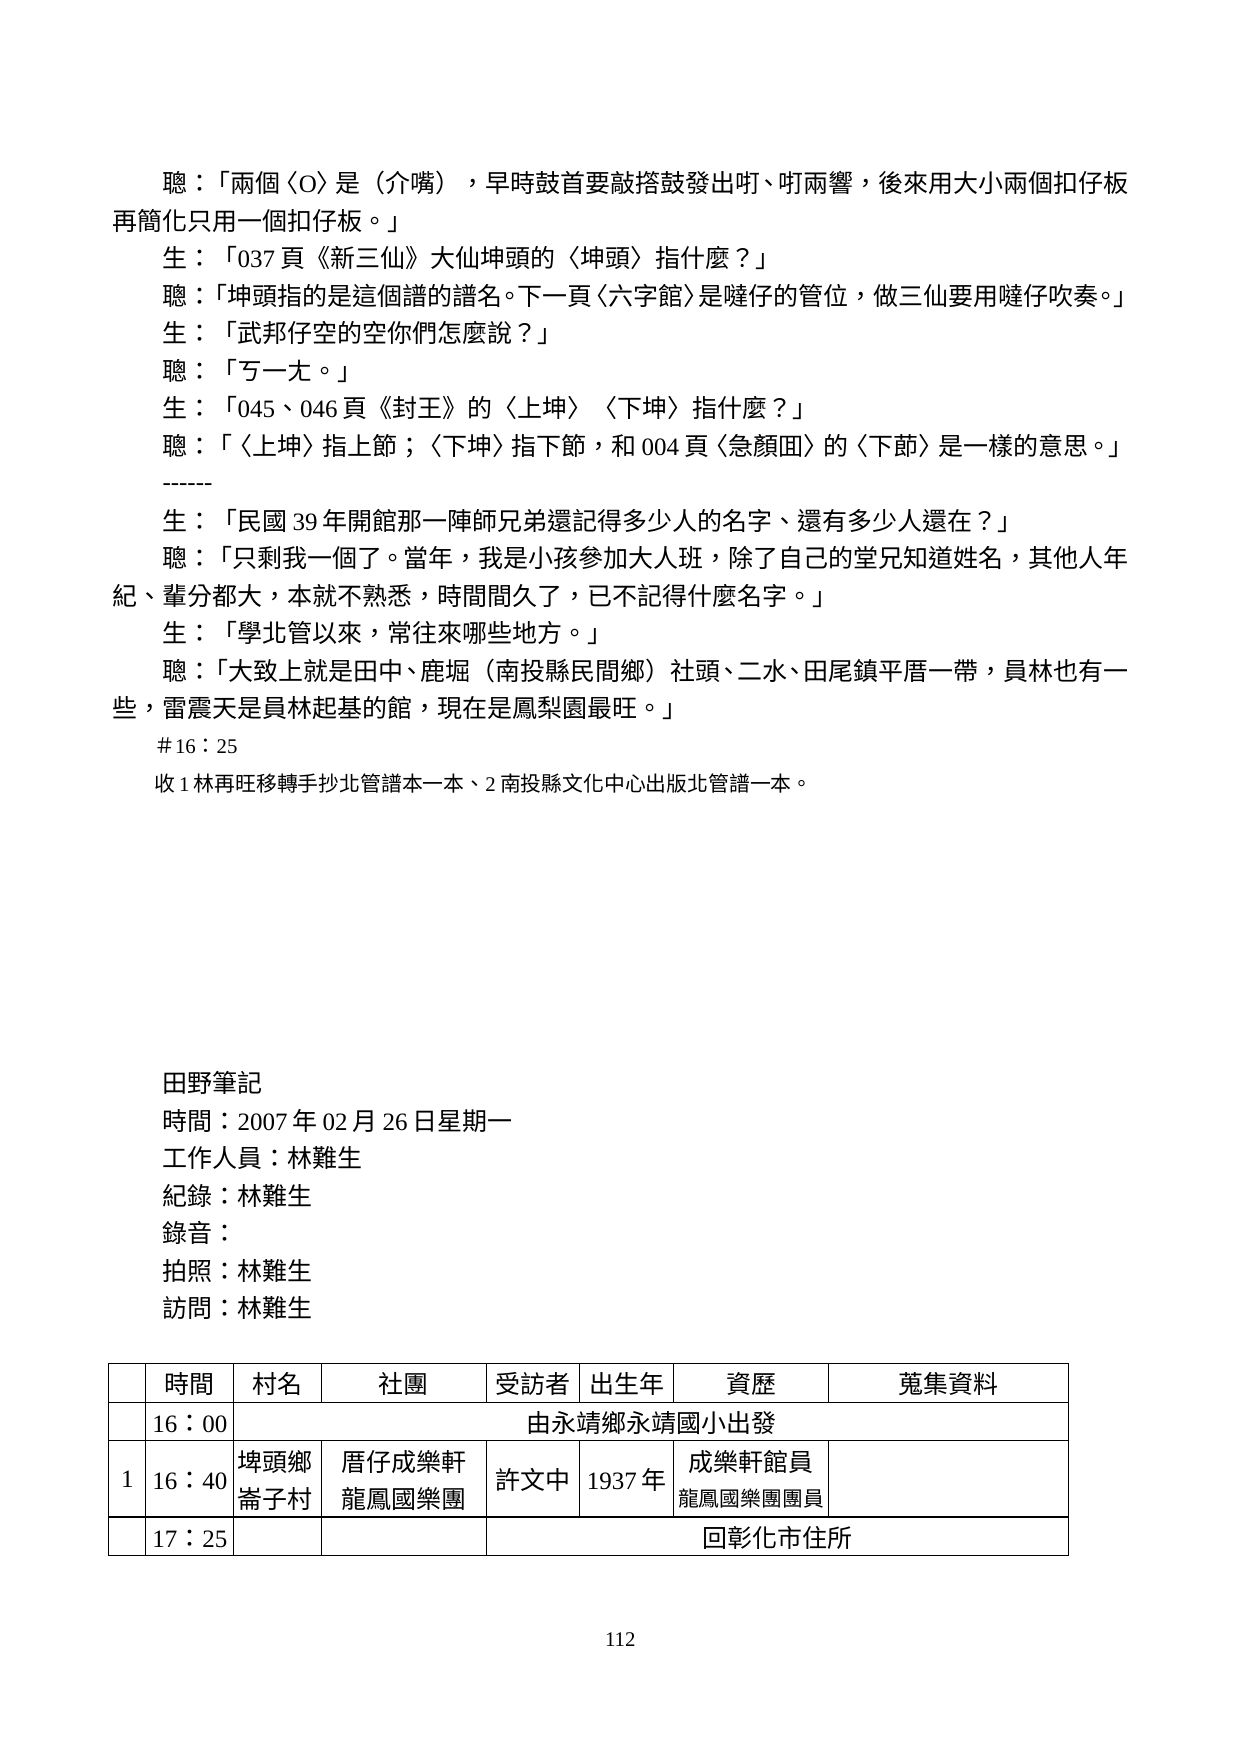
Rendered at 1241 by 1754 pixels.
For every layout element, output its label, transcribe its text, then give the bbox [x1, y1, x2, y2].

text 生：「037頁《新三仙》大仙坤頭的〈坤頭〉指什麼？」 [112, 238, 1128, 276]
text 時間：2007年02月26日星期一 [112, 1101, 1128, 1138]
text 聰：「坤頭指的是這個譜的譜名。下一頁〈六字館〉是噠仔的管位，做三仙要用噠仔吹奏。」 [112, 276, 1128, 313]
text 聰：「只剩我一個了。當年，我是小孩參加大人班，除了自己的堂兄知道姓名，其他人年紀、輩分都大，本就不熟悉，時間間久了，已不記得什麼名字。」 [112, 538, 1128, 613]
table_header 出生年 [580, 1364, 673, 1402]
text 收1林再旺移轉手抄北管譜本一本、2南投縣文化中心出版北管譜一本。 [112, 763, 1128, 801]
text 田野筆記 [112, 1063, 1128, 1101]
table_cell 16：40 [146, 1441, 233, 1516]
table_header 時間 [146, 1364, 233, 1402]
text 生：「045、046頁《封王》的〈上坤〉〈下坤〉指什麼？」 [112, 388, 1128, 426]
text 聰：「大致上就是田中、鹿堀（南投縣民間鄉）社頭、二水、田尾鎮平厝一帶，員林也有一些，雷震天是員林起基的館，現在是鳳梨園最旺。」 [112, 651, 1128, 726]
text ------ [112, 463, 1128, 501]
table_cell 1937年 [580, 1441, 673, 1516]
text 紀錄：林難生 [112, 1176, 1128, 1213]
text 聰：「兩個〈O〉是（介嘴），早時鼓首要敲撘鼓發出咑、咑兩響，後來用大小兩個扣仔板，再簡化只用一個扣仔板。」 [112, 163, 1128, 238]
table_cell 16：00 [146, 1403, 233, 1440]
table_cell 許文中 [487, 1441, 579, 1516]
table_cell 17：25 [146, 1518, 233, 1555]
table_cell 1 [109, 1441, 145, 1516]
table_header 社團 [322, 1364, 486, 1402]
table_cell 埤頭鄉崙子村 [234, 1441, 321, 1516]
table_header 蒐集資料 [829, 1364, 1068, 1402]
text ＃16：25 [112, 726, 1128, 763]
table_cell [322, 1518, 486, 1555]
table_cell 由永靖鄉永靖國小出發 [234, 1403, 1068, 1440]
table_cell [109, 1518, 145, 1555]
table_header 村名 [234, 1364, 321, 1402]
text 拍照：林難生 [112, 1251, 1128, 1288]
table_header 資歷 [674, 1364, 828, 1402]
text 錄音： [112, 1213, 1128, 1251]
text 工作人員：林難生 [112, 1138, 1128, 1176]
text 聰：「〈上坤〉指上節；〈下坤〉指下節，和004頁〈急顏囬〉的〈下莭〉是一樣的意思。」 [112, 426, 1128, 463]
table_cell [109, 1403, 145, 1440]
table_cell 厝仔成樂軒 龍鳳國樂團 [322, 1441, 486, 1516]
table_cell [829, 1441, 1068, 1516]
table_cell 回彰化市住所 [487, 1518, 1068, 1555]
table_header 受訪者 [487, 1364, 579, 1402]
text 訪問：林難生 [112, 1288, 1128, 1326]
text 生：「武邦仔空的空你們怎麼說？」 [112, 313, 1128, 351]
table_cell [234, 1518, 321, 1555]
table_header [109, 1364, 145, 1402]
text 聰：「ㄎ一ㄤ。」 [112, 351, 1128, 388]
table_cell 成樂軒館員 龍鳳國樂團團員 [674, 1441, 828, 1516]
text 生：「學北管以來，常往來哪些地方。」 [112, 613, 1128, 651]
text 生：「民國39年開館那一陣師兄弟還記得多少人的名字、還有多少人還在？」 [112, 501, 1128, 538]
